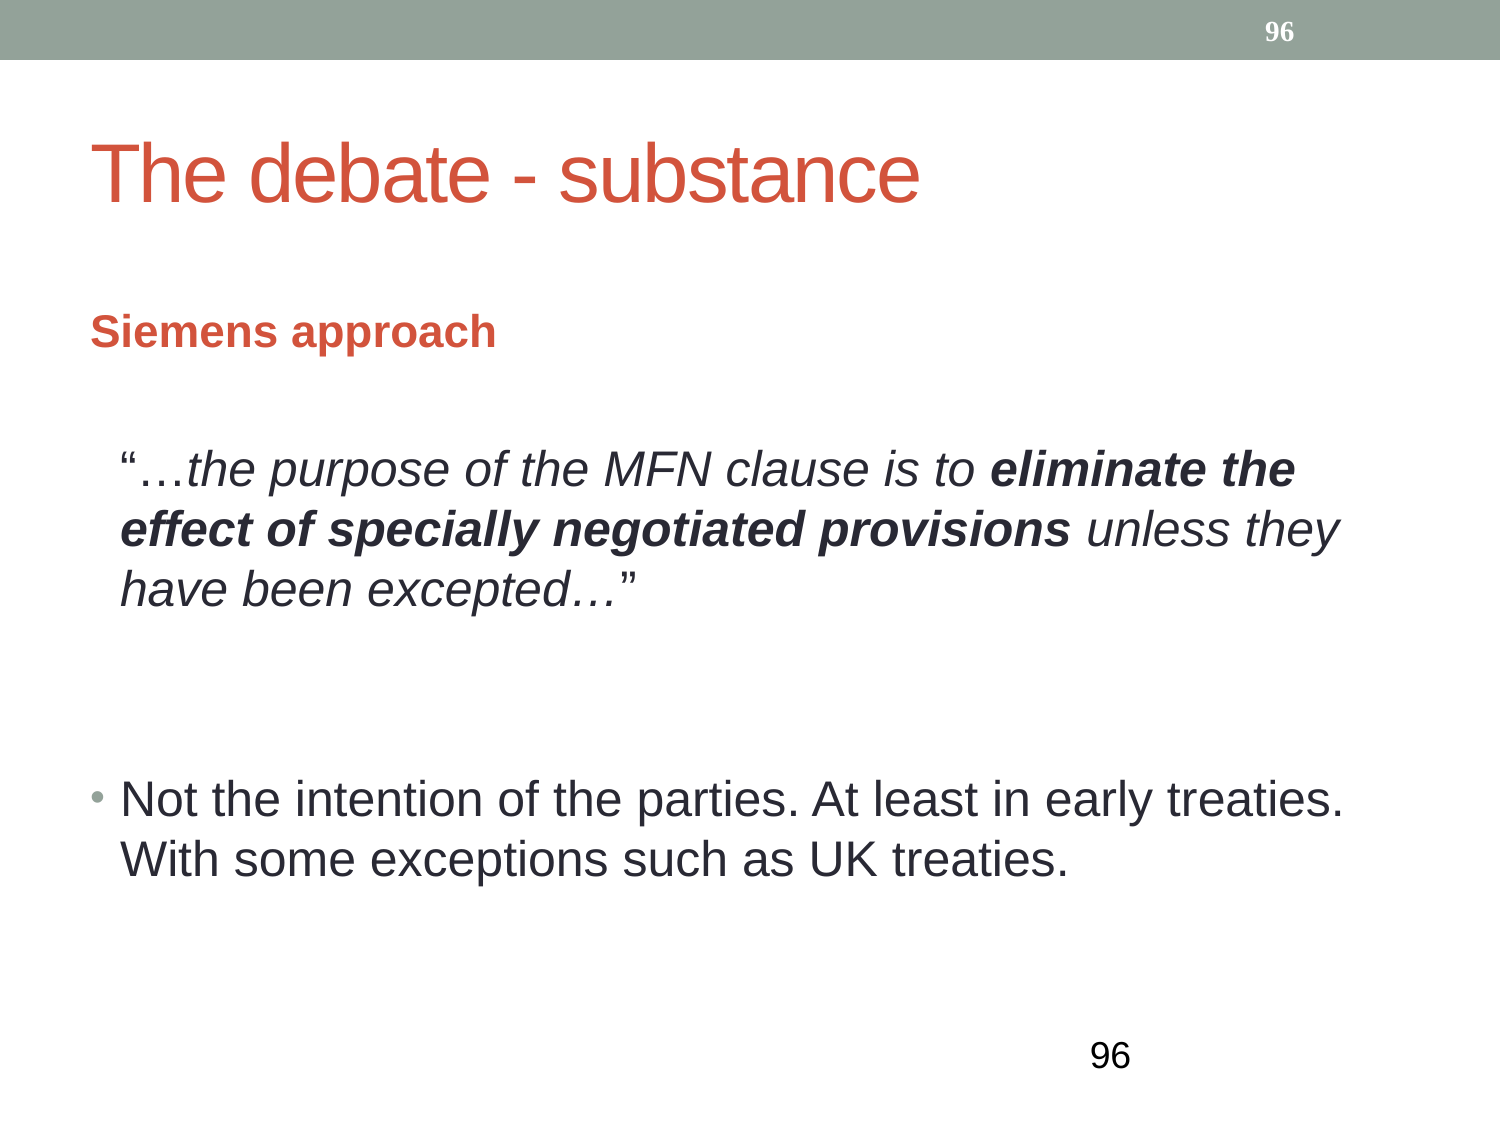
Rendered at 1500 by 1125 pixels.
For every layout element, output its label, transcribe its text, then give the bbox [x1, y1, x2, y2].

slide_number [1250, 3, 1425, 57]
title The debate - substance [75, 87, 1425, 224]
text_box [1074, 1024, 1425, 1100]
list Siemens approach “…the purpose of the MFN clause is to eliminate the effect of specially negotiated provisions unless they have been excepted…” Not the intention of the parties. At least in early treaties. With some exceptions such as UK treaties. [75, 224, 1450, 895]
